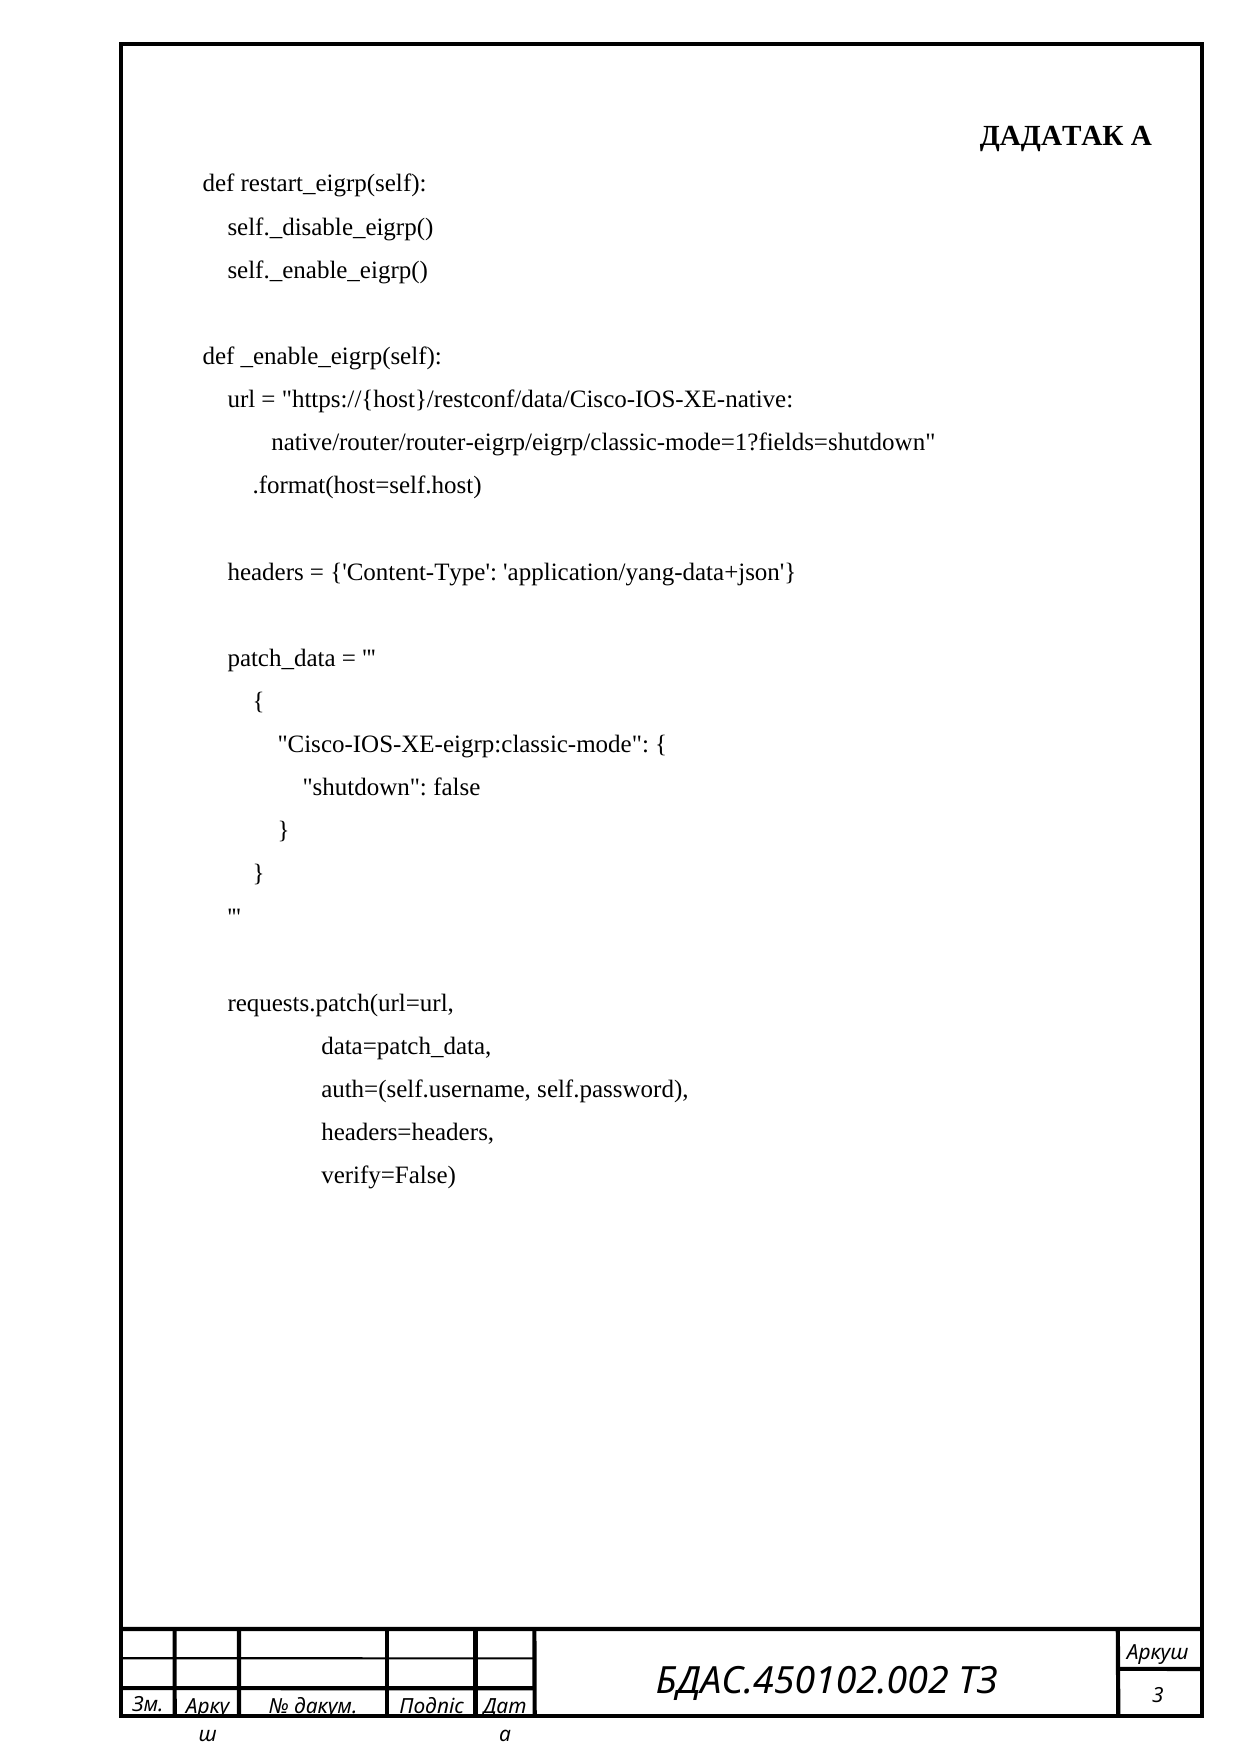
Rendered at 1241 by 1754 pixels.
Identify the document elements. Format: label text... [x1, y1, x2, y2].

subtitle self._enable_eigrp() [177, 255, 1152, 283]
subtitle headers=headers, [177, 1117, 1152, 1146]
subtitle ДАДАТАК А [177, 118, 1152, 152]
subtitle .format(host=self.host) [177, 470, 1152, 499]
subtitle data=patch_data, [177, 1031, 1152, 1060]
subtitle verify=False) [177, 1160, 1152, 1189]
subtitle native/router/router-eigrp/eigrp/classic-mode=1?fields=shutdown" [177, 427, 1152, 456]
subtitle ''' [177, 902, 1152, 930]
subtitle { [177, 686, 1152, 715]
subtitle def restart_eigrp(self): [177, 168, 1152, 197]
subtitle } [177, 815, 1152, 844]
subtitle auth=(self.username, self.password), [177, 1074, 1152, 1103]
subtitle headers = {'Content-Type': 'application/yang-data+json'} [177, 557, 1152, 585]
subtitle patch_data = ''' [177, 643, 1152, 672]
subtitle url = "https://{host}/restconf/data/Cisco-IOS-XE-native: [177, 384, 1152, 413]
subtitle "shutdown": false [177, 772, 1152, 801]
subtitle } [177, 858, 1152, 887]
subtitle def _enable_eigrp(self): [177, 341, 1152, 370]
subtitle requests.patch(url=url, [177, 988, 1152, 1017]
subtitle "Cisco-IOS-XE-eigrp:classic-mode": { [177, 729, 1152, 758]
subtitle self._disable_eigrp() [177, 212, 1152, 240]
